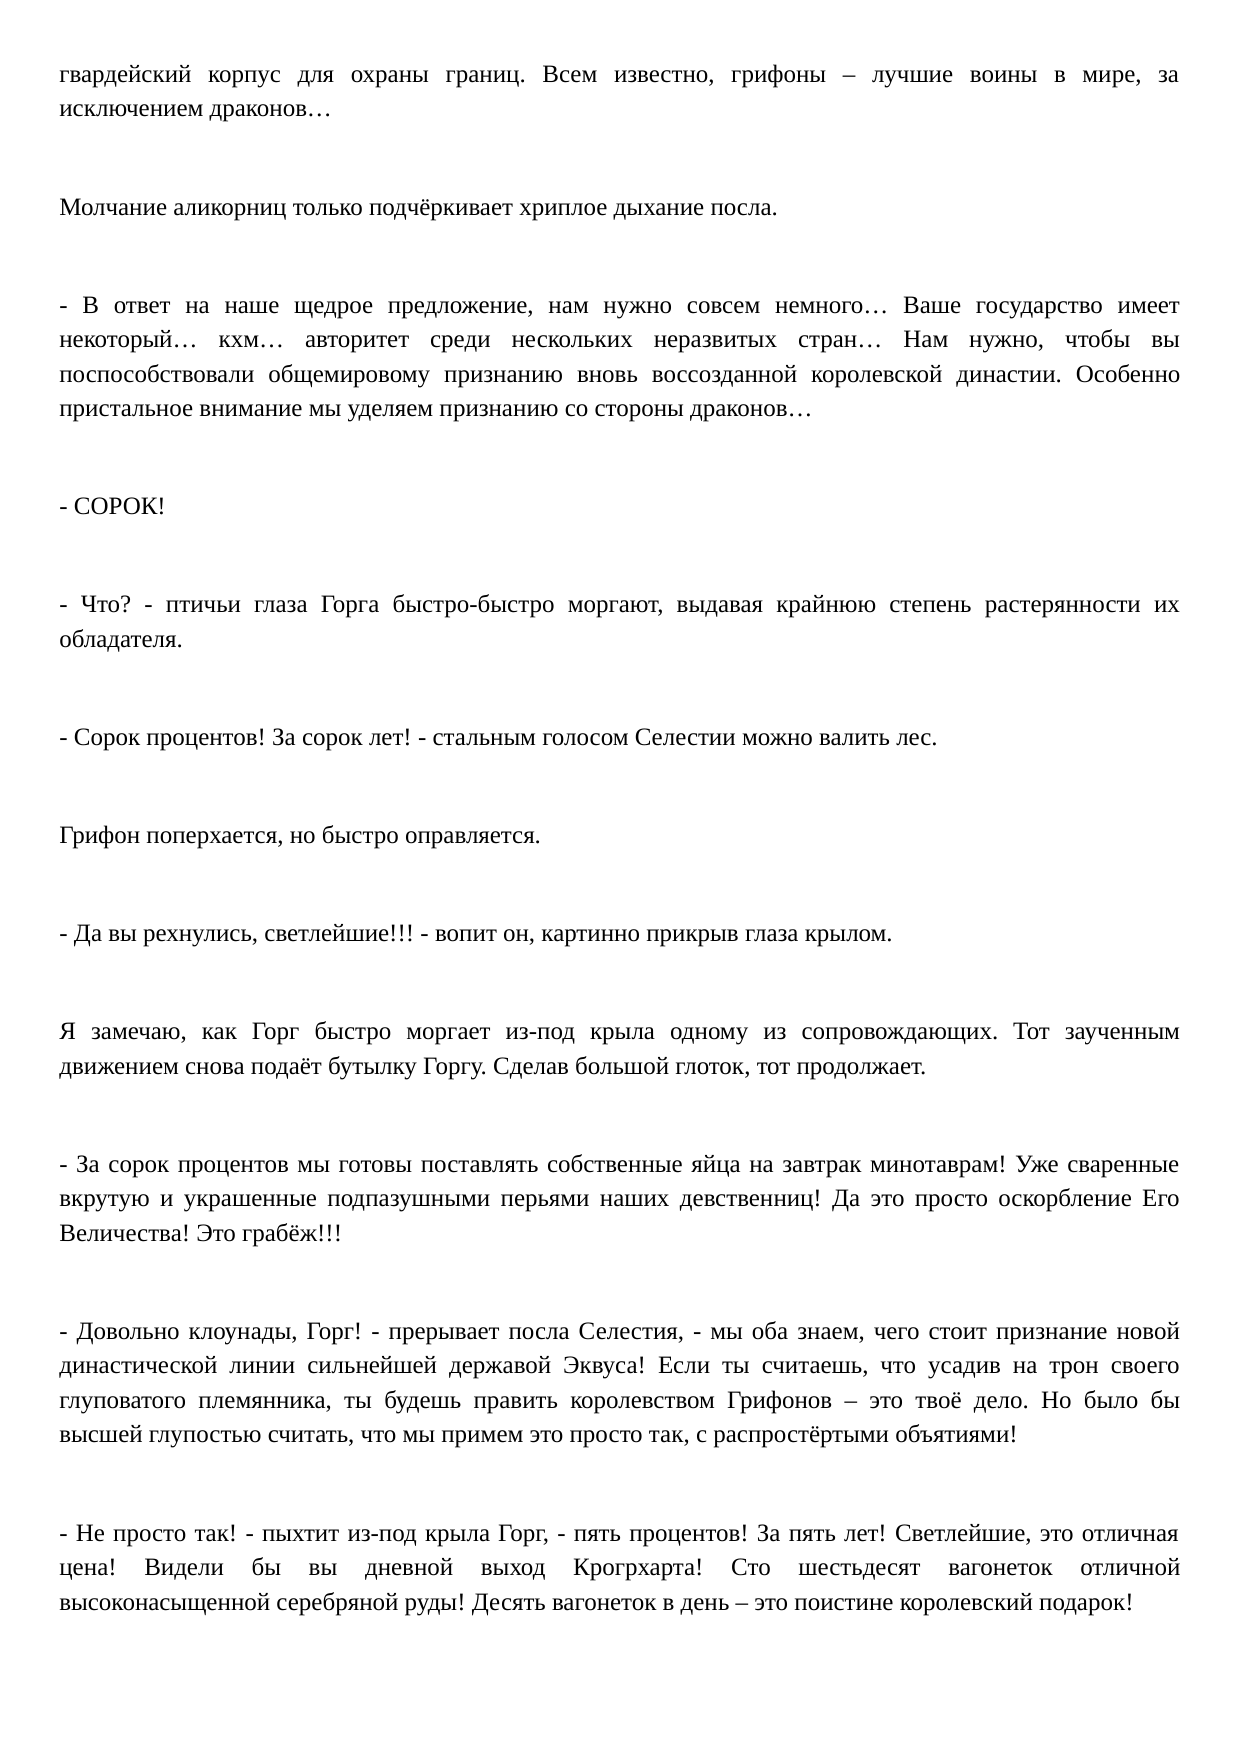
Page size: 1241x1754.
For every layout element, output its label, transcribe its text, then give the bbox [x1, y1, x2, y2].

text - В ответ на наше щедрое предложение, нам нужно совсем немного… Ваше государство имеет некоторый… кхм… авторитет среди нескольких неразвитых стран… Нам нужно, чтобы вы поспособствовали общемировому признанию вновь воссозданной королевской династии. Особенно пристальное внимание мы уделяем признанию со стороны драконов… [59, 290, 1181, 422]
text Грифон поперхается, но быстро оправляется. [59, 820, 1181, 849]
text - Что? - птичьи глаза Горга быстро-быстро моргают, выдавая крайнюю степень растерянности их обладателя. [59, 589, 1181, 653]
text Молчание аликорниц только подчёркивает хриплое дыхание посла. [59, 192, 1181, 220]
text - Сорок процентов! За сорок лет! - стальным голосом Селестии можно валить лес. [59, 722, 1181, 751]
text - Не просто так! - пыхтит из-под крыла Горг, - пять процентов! За пять лет! Светлейшие, это отличная цена! Видели бы вы дневной выход Крогрхарта! Сто шестьдесят вагонеток отличной высоконасыщенной серебряной руды! Десять вагонеток в день – это поистине королевский подарок! [59, 1518, 1181, 1615]
text - Довольно клоунады, Горг! - прерывает посла Селестия, - мы оба знаем, чего стоит признание новой династической линии сильнейшей державой Эквуса! Если ты считаешь, что усадив на трон своего глуповатого племянника, ты будешь править королевством Грифонов – это твоё дело. Но было бы высшей глупостью считать, что мы примем это просто так, с распростёртыми объятиями! [59, 1316, 1181, 1448]
text - За сорок процентов мы готовы поставлять собственные яйца на завтрак минотаврам! Уже сваренные вкрутую и украшенные подпазушными перьями наших девственниц! Да это просто оскорбление Его Величества! Это грабёж!!! [59, 1149, 1181, 1247]
text - СОРОК! [59, 491, 1181, 520]
text Я замечаю, как Горг быстро моргает из-под крыла одному из сопровождающих. Тот заученным движением снова подаёт бутылку Горгу. Сделав большой глоток, тот продолжает. [59, 1016, 1181, 1080]
text гвардейский корпус для охраны границ. Всем известно, грифоны – лучшие воины в мире, за исключением драконов… [59, 59, 1181, 122]
text - Да вы рехнулись, светлейшие!!! - вопит он, картинно прикрыв глаза крылом. [59, 918, 1181, 947]
